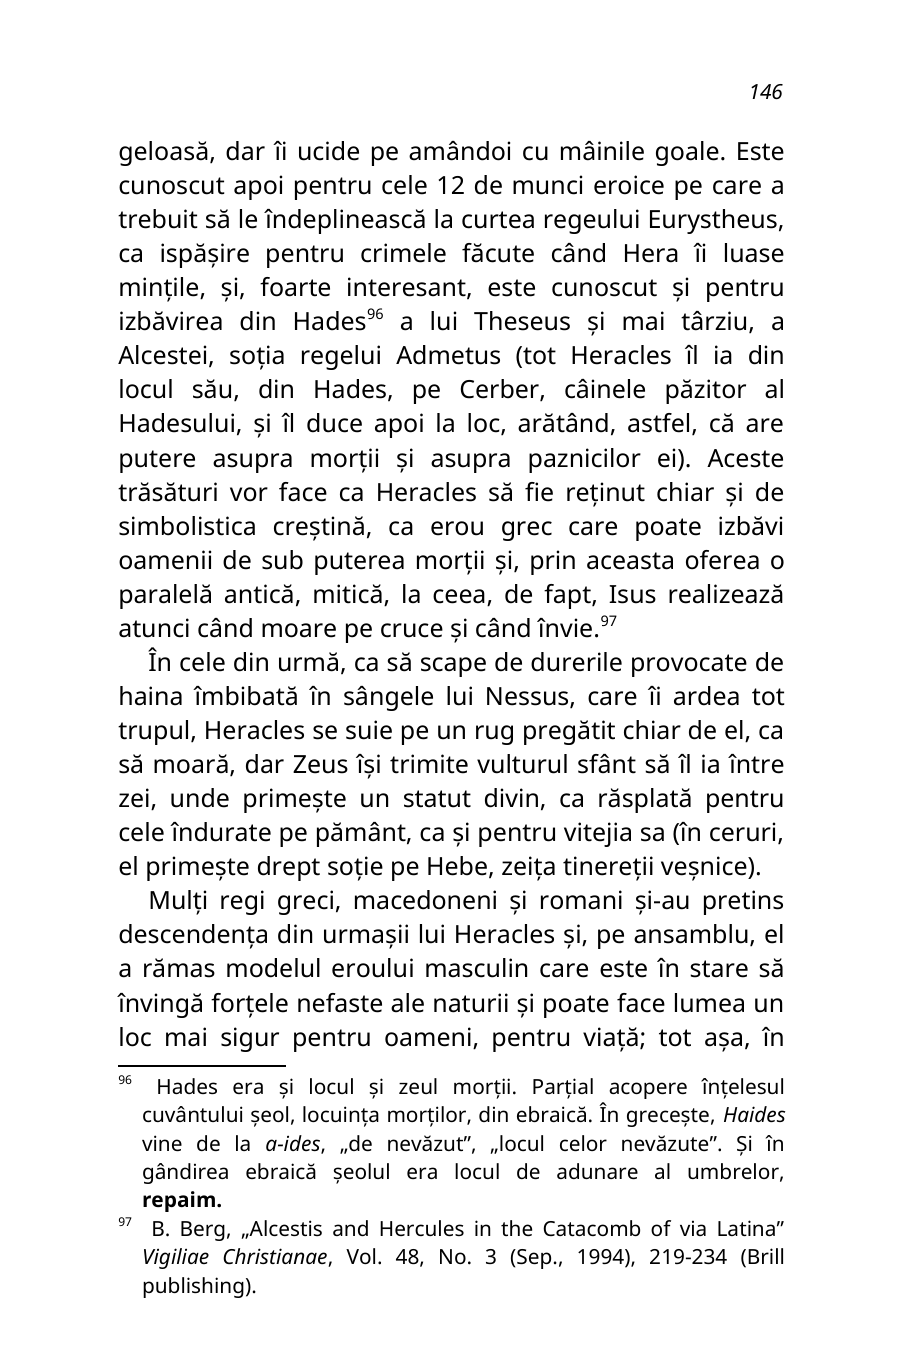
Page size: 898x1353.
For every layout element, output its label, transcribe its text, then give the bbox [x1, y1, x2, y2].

text Mulţi regi greci, macedoneni şi romani şi-au pretins descendenţa din urmaşii lui Heracles şi, pe ansamblu, el a rămas modelul eroului masculin care este în stare să învingă forţele nefaste ale naturii şi poate face lumea un loc mai sigur pentru oameni, pentru viaţă; tot aşa, în [118, 883, 786, 1053]
text B. Berg, „Alcestis and Hercules in the Catacomb of via Latina” Vigiliae Christianae, Vol. 48, No. 3 (Sep., 1994), 219-234 (Brill publishing). [118, 1214, 786, 1299]
text În cele din urmă, ca să scape de durerile provocate de haina îmbibată în sângele lui Nessus, care îi ardea tot trupul, Heracles se suie pe un rug pregătit chiar de el, ca să moară, dar Zeus îşi trimite vulturul sfânt să îl ia între zei, unde primeşte un statut divin, ca răsplată pentru cele îndurate pe pământ, ca şi pentru vitejia sa (în ceruri, el primeşte drept soţie pe Hebe, zeiţa tinereţii veşnice). [118, 644, 786, 883]
text Hades era şi locul şi zeul morţii. Parţial acopere înţelesul cuvântului şeol, locuinţa morţilor, din ebraică. În greceşte, Haides vine de la a-ides, „de nevăzut”, „locul celor nevăzute”. Şi în gândirea ebraică şeolul era locul de adunare al umbrelor, repaim. [118, 1072, 786, 1214]
text geloasă, dar îi ucide pe amândoi cu mâinile goale. Este cunoscut apoi pentru cele 12 de munci eroice pe care a trebuit să le îndeplinească la curtea regeului Eurystheus, ca ispăşire pentru crimele făcute când Hera îi luase minţile, şi, foarte interesant, este cunoscut şi pentru izbăvirea din Hades a lui Theseus şi mai târziu, a Alcestei, soţia regelui Admetus (tot Heracles îl ia din locul său, din Hades, pe Cerber, câinele păzitor al Hadesului, şi îl duce apoi la loc, arătând, astfel, că are putere asupra morţii şi asupra paznicilor ei). Aceste trăsături vor face ca Heracles să fie reţinut chiar şi de simbolistica creştină, ca erou grec care poate izbăvi oamenii de sub puterea morţii şi, prin aceasta oferea o paralelă antică, mitică, la ceea, de fapt, Isus realizează atunci când moare pe cruce şi când învie. [118, 134, 786, 644]
